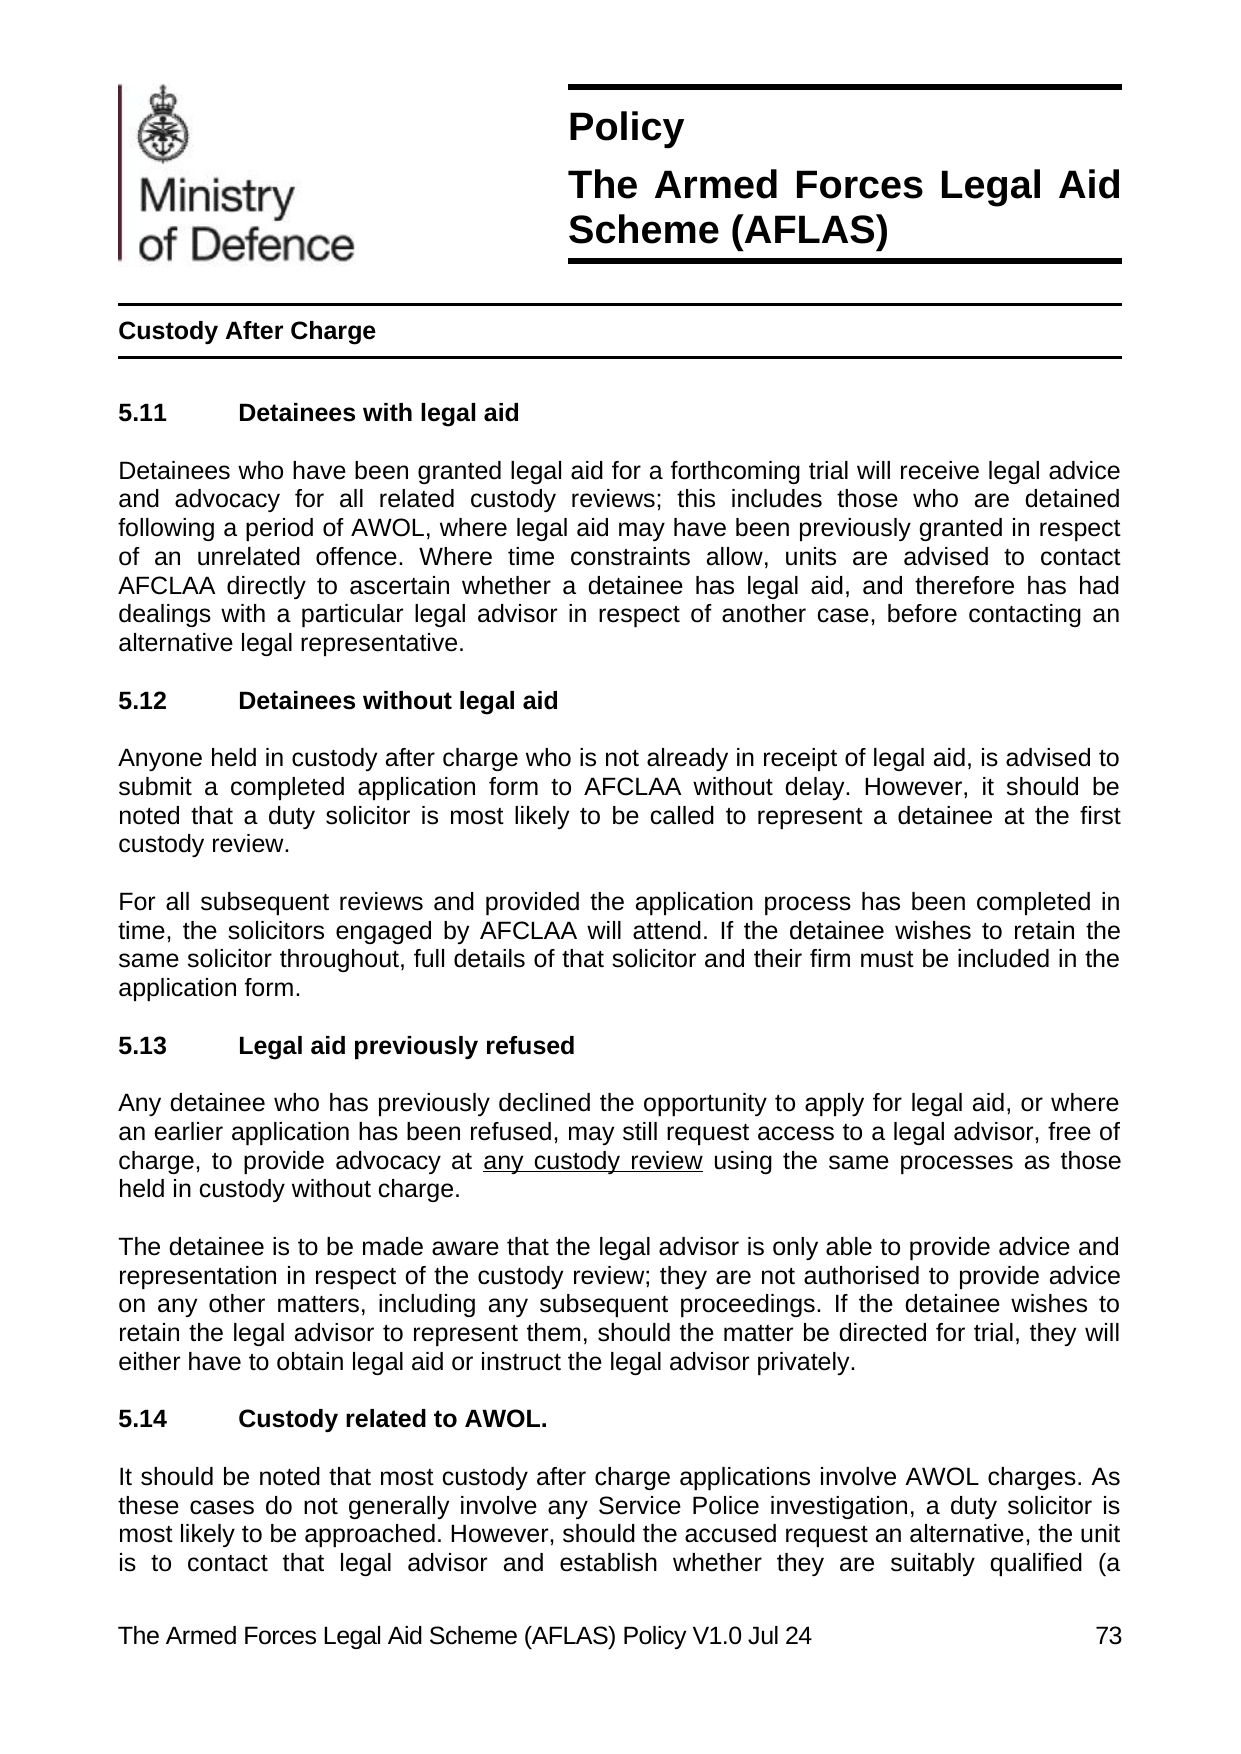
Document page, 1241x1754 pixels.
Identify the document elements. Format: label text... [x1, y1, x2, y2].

subtitle Custody After Charge [118, 306, 1122, 356]
text Anyone held in custody after charge who is not already in receipt of legal aid, is advised to submit a completed application form to AFCLAA without delay. However, it should be noted that a duty solicitor is most likely to be called to represent a detainee at the first custody review. [118, 743, 1122, 858]
text For all subsequent reviews and provided the application process has been completed in time, the solicitors engaged by AFCLAA will attend. If the detainee wishes to retain the same solicitor throughout, full details of that solicitor and their firm must be included in the application form. [118, 887, 1122, 1002]
subtitle Detainees without legal aid [118, 686, 1122, 714]
subtitle Legal aid previously refused [118, 1031, 1122, 1059]
text Detainees who have been granted legal aid for a forthcoming trial will receive legal advice and advocacy for all related custody reviews; this includes those who are detained following a period of AWOL, where legal aid may have been previously granted in respect of an unrelated offence. Where time constraints allow, units are advised to contact AFCLAA directly to ascertain whether a detainee has legal aid, and therefore has had dealings with a particular legal advisor in respect of another case, before contacting an alternative legal representative. [118, 456, 1122, 657]
text Any detainee who has previously declined the opportunity to apply for legal aid, or where an earlier application has been refused, may still request access to a legal advisor, free of charge, to provide advocacy at any custody review using the same processes as those held in custody without charge. [118, 1088, 1122, 1203]
text It should be noted that most custody after charge applications involve AWOL charges. As these cases do not generally involve any Service Police investigation, a duty solicitor is most likely to be approached. However, should the accused request an alternative, the unit is to contact that legal advisor and establish whether they are suitably qualified (a [118, 1462, 1122, 1577]
text The detainee is to be made aware that the legal advisor is only able to provide advice and representation in respect of the custody review; they are not authorised to provide advice on any other matters, including any subsequent proceedings. If the detainee wishes to retain the legal advisor to represent them, should the matter be directed for trial, they will either have to obtain legal aid or instruct the legal advisor privately. [118, 1232, 1122, 1376]
subtitle Custody related to AWOL. [118, 1404, 1122, 1433]
subtitle Detainees with legal aid [118, 398, 1122, 427]
